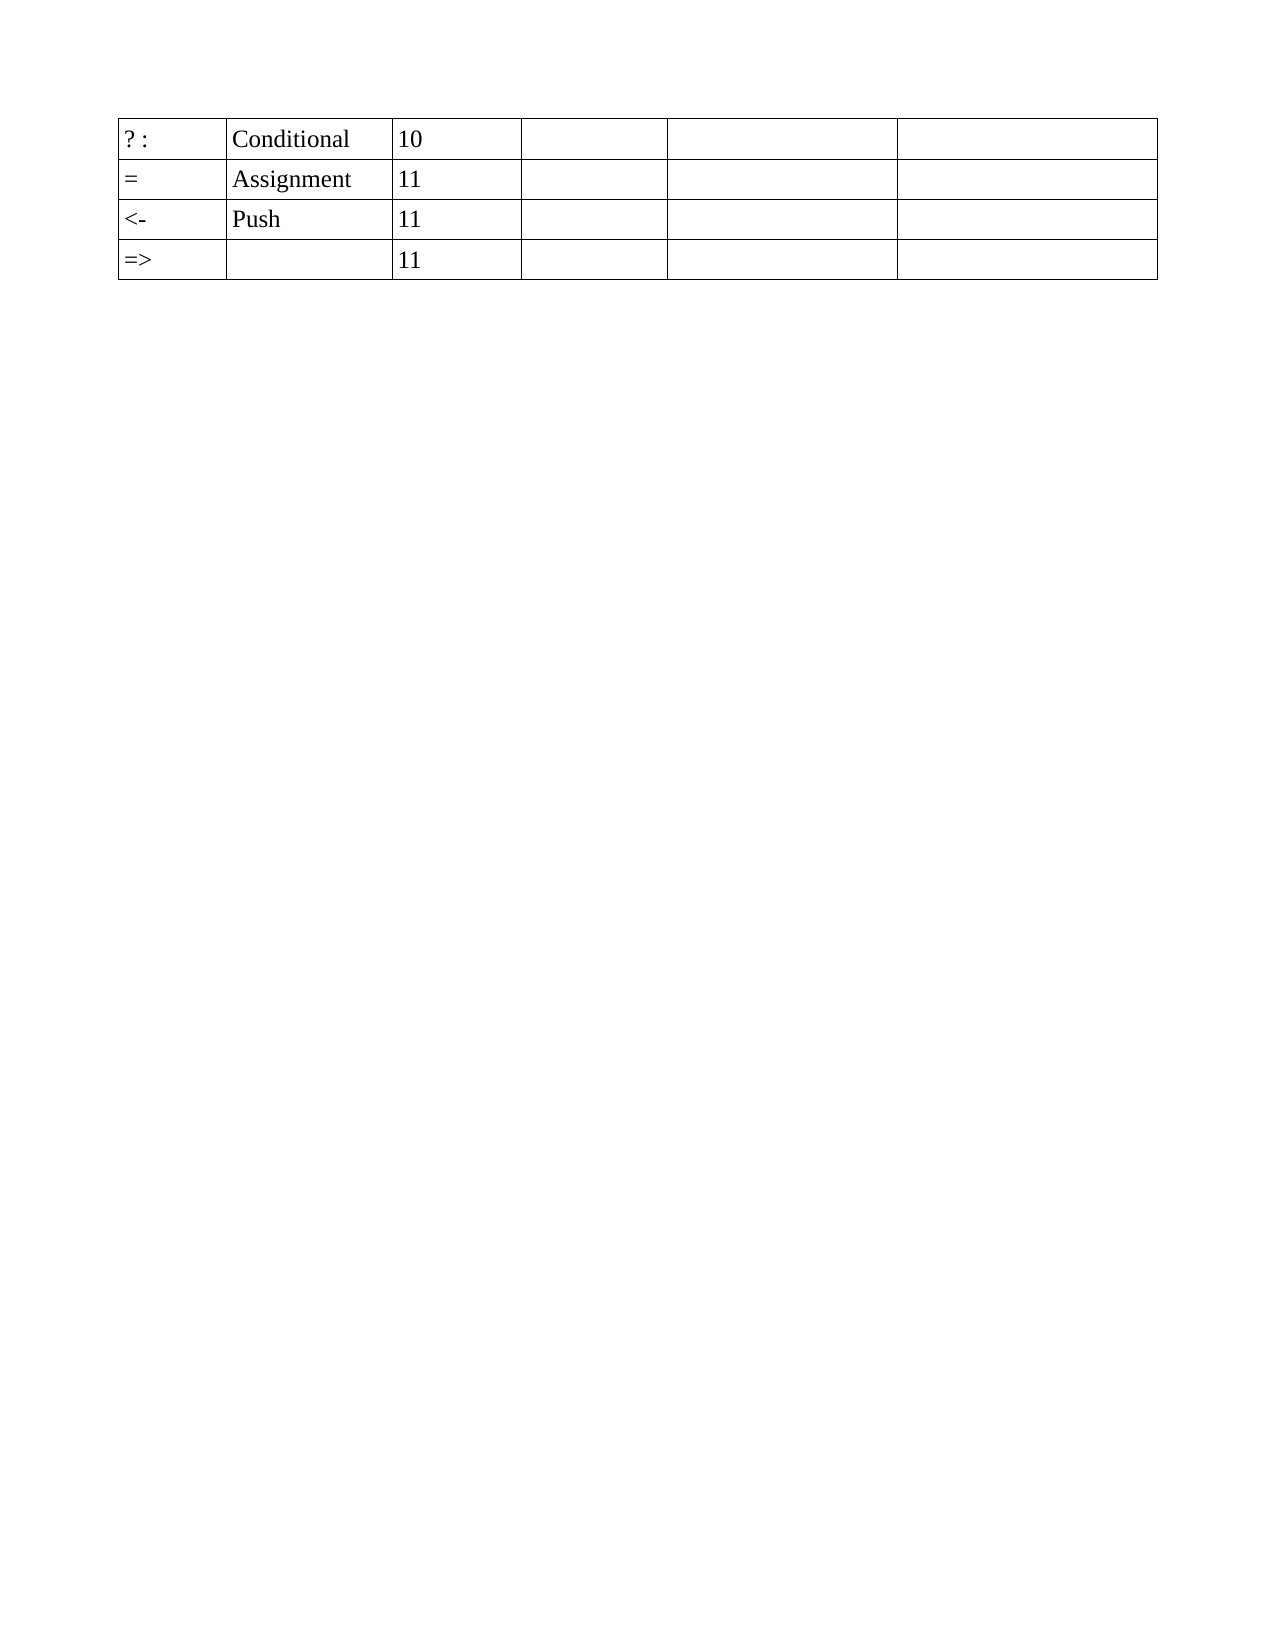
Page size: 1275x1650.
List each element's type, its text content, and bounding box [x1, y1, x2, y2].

table_cell [668, 240, 897, 279]
table_cell <- [119, 200, 226, 239]
table_cell [668, 119, 897, 158]
table_cell Assignment [227, 160, 392, 199]
table_cell ? : [119, 119, 226, 158]
table_cell 11 [393, 160, 521, 199]
table_cell 10 [393, 119, 521, 158]
table_cell [227, 240, 392, 279]
table_cell [668, 160, 897, 199]
table_cell Push [227, 200, 392, 239]
table_cell Conditional [227, 119, 392, 158]
table_cell 11 [393, 200, 521, 239]
table_cell => [119, 240, 226, 279]
table_cell [898, 160, 1157, 199]
table_cell 11 [393, 240, 521, 279]
table_cell [522, 240, 667, 279]
table_cell [522, 160, 667, 199]
table_cell = [119, 160, 226, 199]
table_cell [898, 119, 1157, 158]
table_cell [898, 240, 1157, 279]
table_cell [668, 200, 897, 239]
table_cell [522, 200, 667, 239]
table_cell [522, 119, 667, 158]
table_cell [898, 200, 1157, 239]
